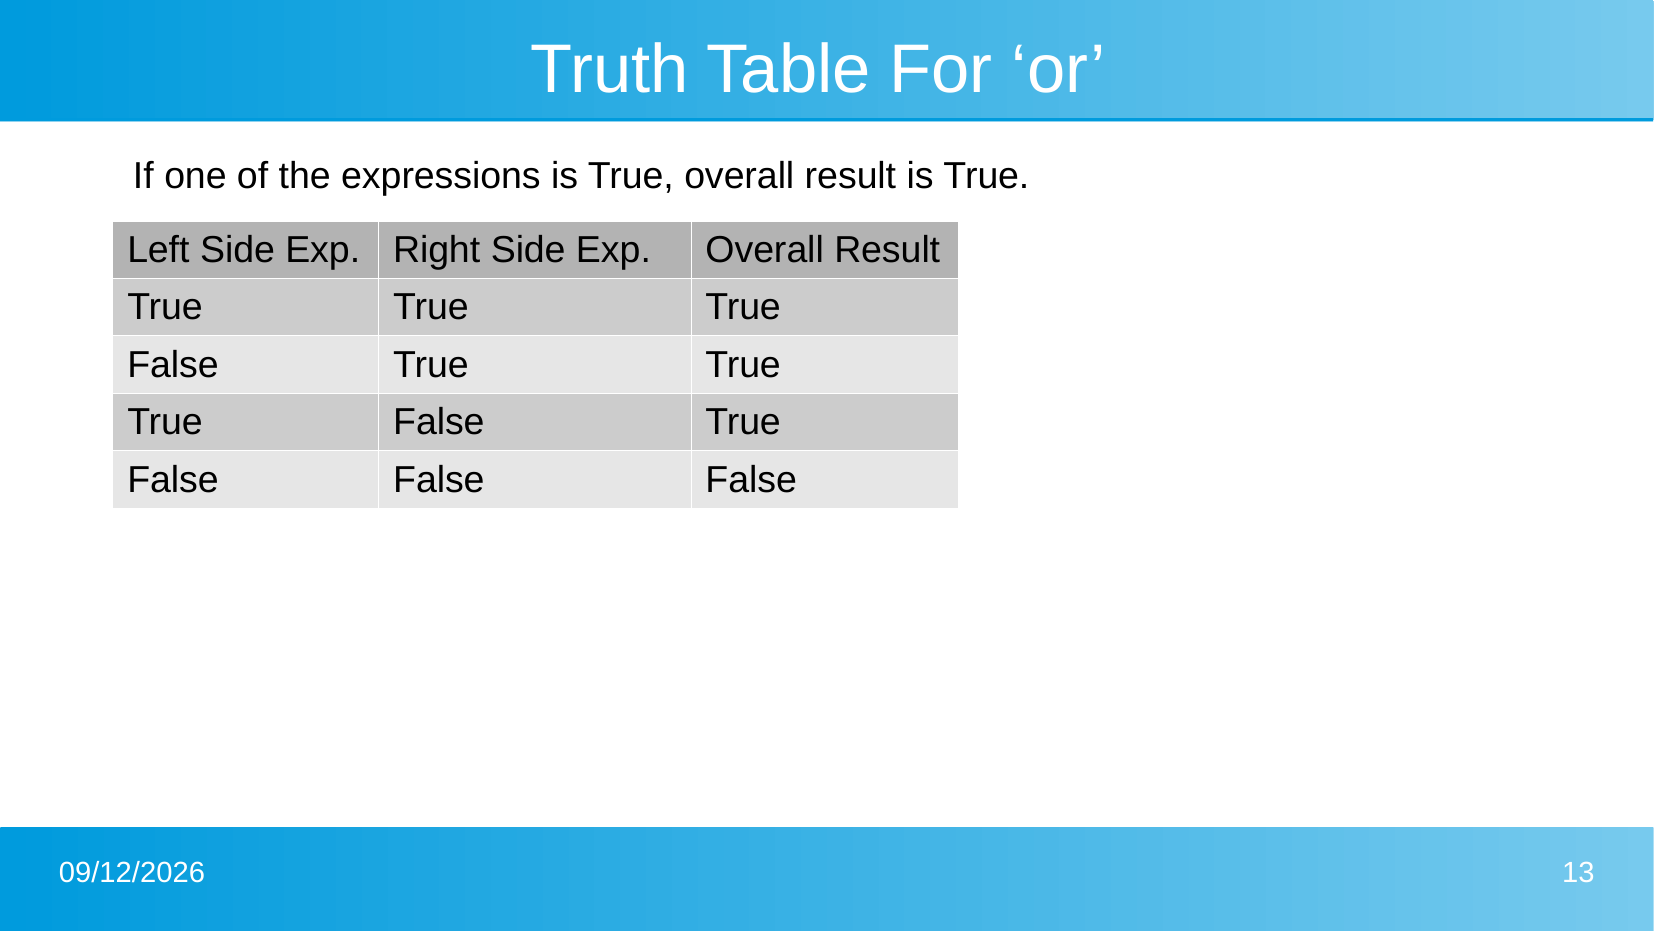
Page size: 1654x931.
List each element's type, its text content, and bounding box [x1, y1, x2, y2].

table_header Overall Result [692, 222, 958, 278]
table_cell False [113, 451, 378, 508]
text_box If one of the expressions is True, overall result is True. [118, 147, 1093, 205]
table_cell False [379, 394, 691, 450]
table_cell True [113, 279, 378, 335]
table_header Left Side Exp. [113, 222, 378, 278]
table_cell True [113, 394, 378, 450]
table_cell True [692, 394, 958, 450]
table_cell True [379, 279, 691, 335]
table_cell False [692, 451, 958, 508]
table_cell False [379, 451, 691, 508]
table_cell True [692, 336, 958, 393]
table_cell False [113, 336, 378, 393]
table_cell True [692, 279, 958, 335]
table_cell True [379, 336, 691, 393]
table_header Right Side Exp. [379, 222, 691, 278]
title Truth Table For ‘or’ [59, 29, 1595, 108]
